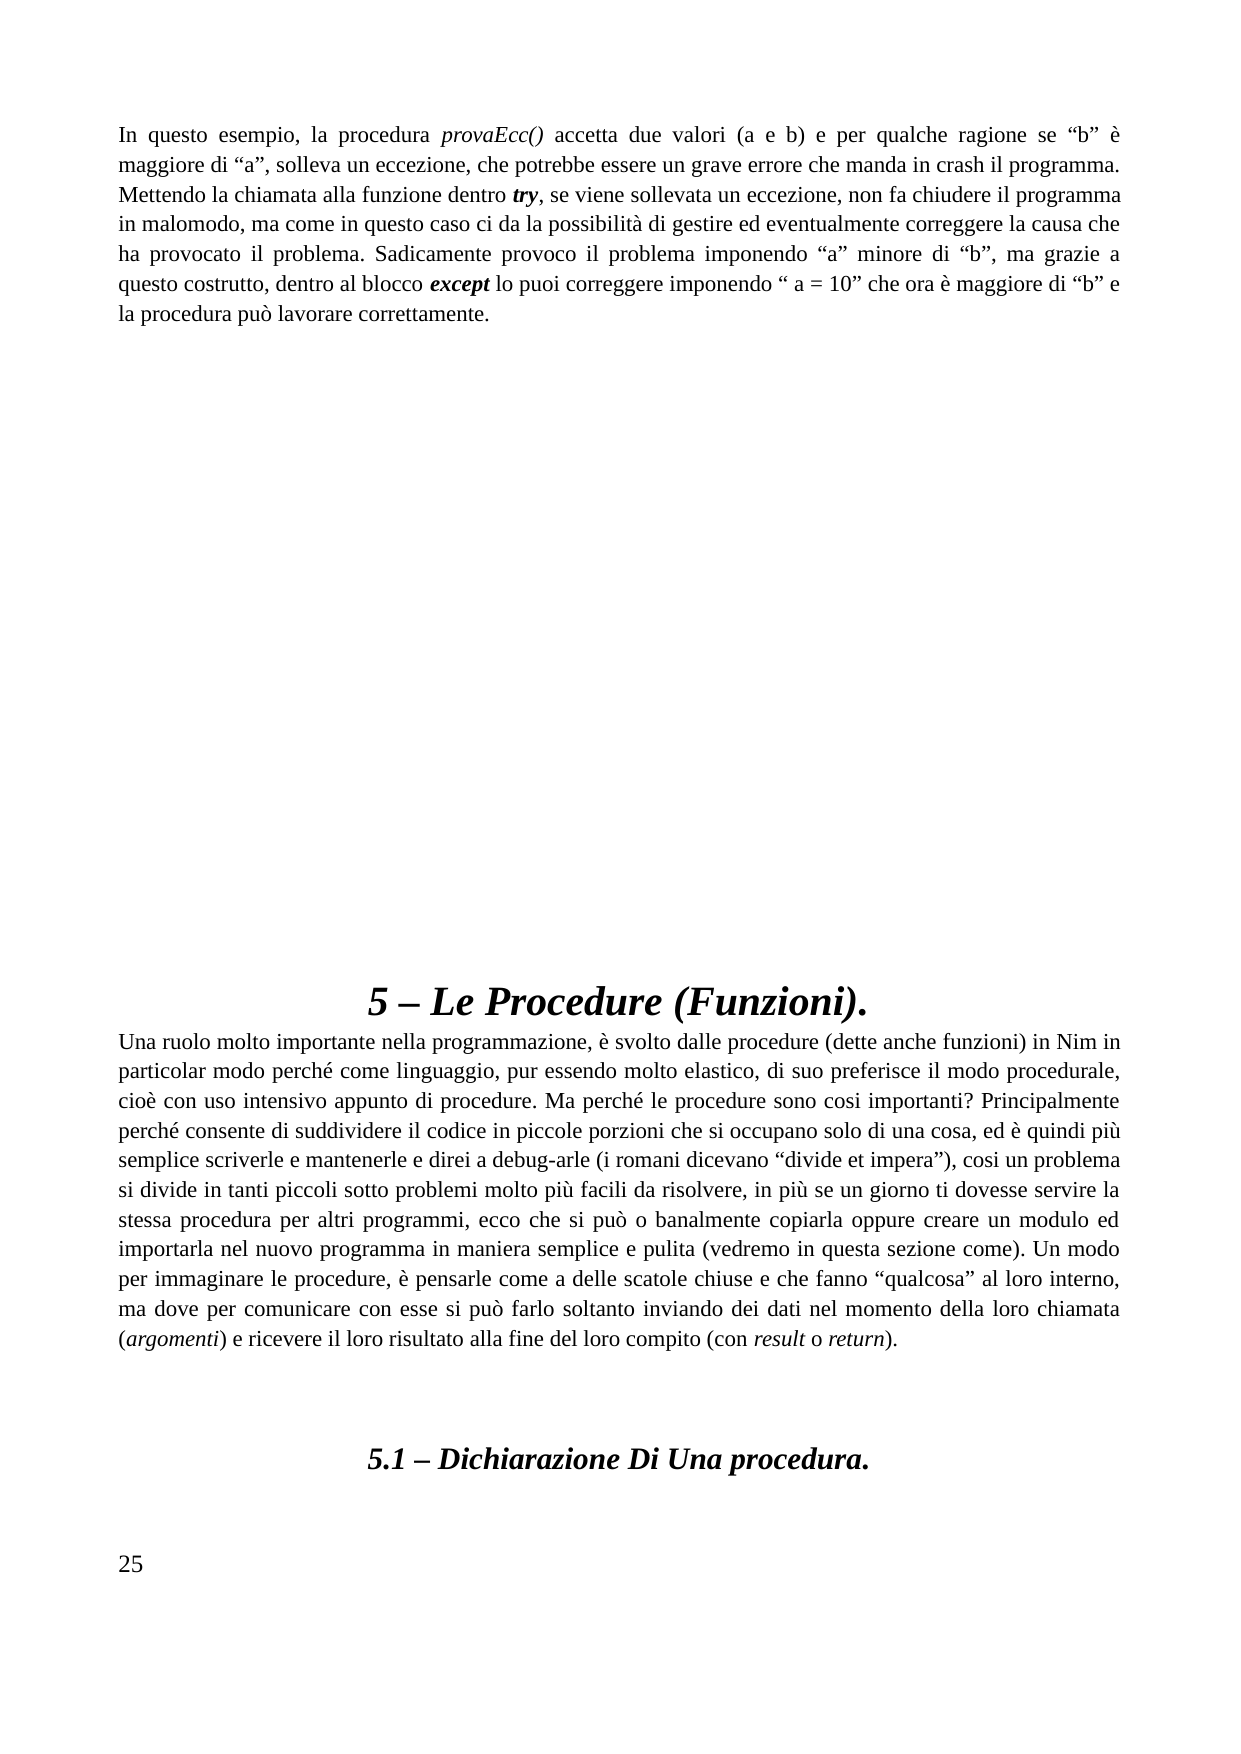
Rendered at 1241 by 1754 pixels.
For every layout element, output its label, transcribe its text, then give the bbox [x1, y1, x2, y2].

text In questo esempio, la procedura provaEcc() accetta due valori (a e b) e per qualche ragione se “b” è maggiore di “a”, solleva un eccezione, che potrebbe essere un grave errore che manda in crash il programma. Mettendo la chiamata alla funzione dentro try, se viene sollevata un eccezione, non fa chiudere il programma in malomodo, ma come in questo caso ci da la possibilità di gestire ed eventualmente correggere la causa che ha provocato il problema. Sadicamente provoco il problema imponendo “a” minore di “b”, ma grazie a questo costrutto, dentro al blocco except lo puoi correggere imponendo “ a = 10” che ora è maggiore di “b” e la procedura può lavorare correttamente. [118, 118, 1122, 326]
text 5.1 – Dichiarazione Di Una procedura. [118, 1440, 1122, 1476]
text Una ruolo molto importante nella programmazione, è svolto dalle procedure (dette anche funzioni) in Nim in particolar modo perché come linguaggio, pur essendo molto elastico, di suo preferisce il modo procedurale, cioè con uso intensivo appunto di procedure. Ma perché le procedure sono cosi importanti? Principalmente perché consente di suddividere il codice in piccole porzioni che si occupano solo di una cosa, ed è quindi più semplice scriverle e mantenerle e direi a debug-arle (i romani dicevano “divide et impera”), cosi un problema si divide in tanti piccoli sotto problemi molto più facili da risolvere, in più se un giorno ti dovesse servire la stessa procedura per altri programmi, ecco che si può o banalmente copiarla oppure creare un modulo ed importarla nel nuovo programma in maniera semplice e pulita (vedremo in questa sezione come). Un modo per immaginare le procedure, è pensarle come a delle scatole chiuse e che fanno “qualcosa” al loro interno, ma dove per comunicare con esse si può farlo soltanto inviando dei dati nel momento della loro chiamata (argomenti) e ricevere il loro risultato alla fine del loro compito (con result o return). [118, 1024, 1122, 1351]
text 5 – Le Procedure (Funzioni). [118, 976, 1122, 1024]
